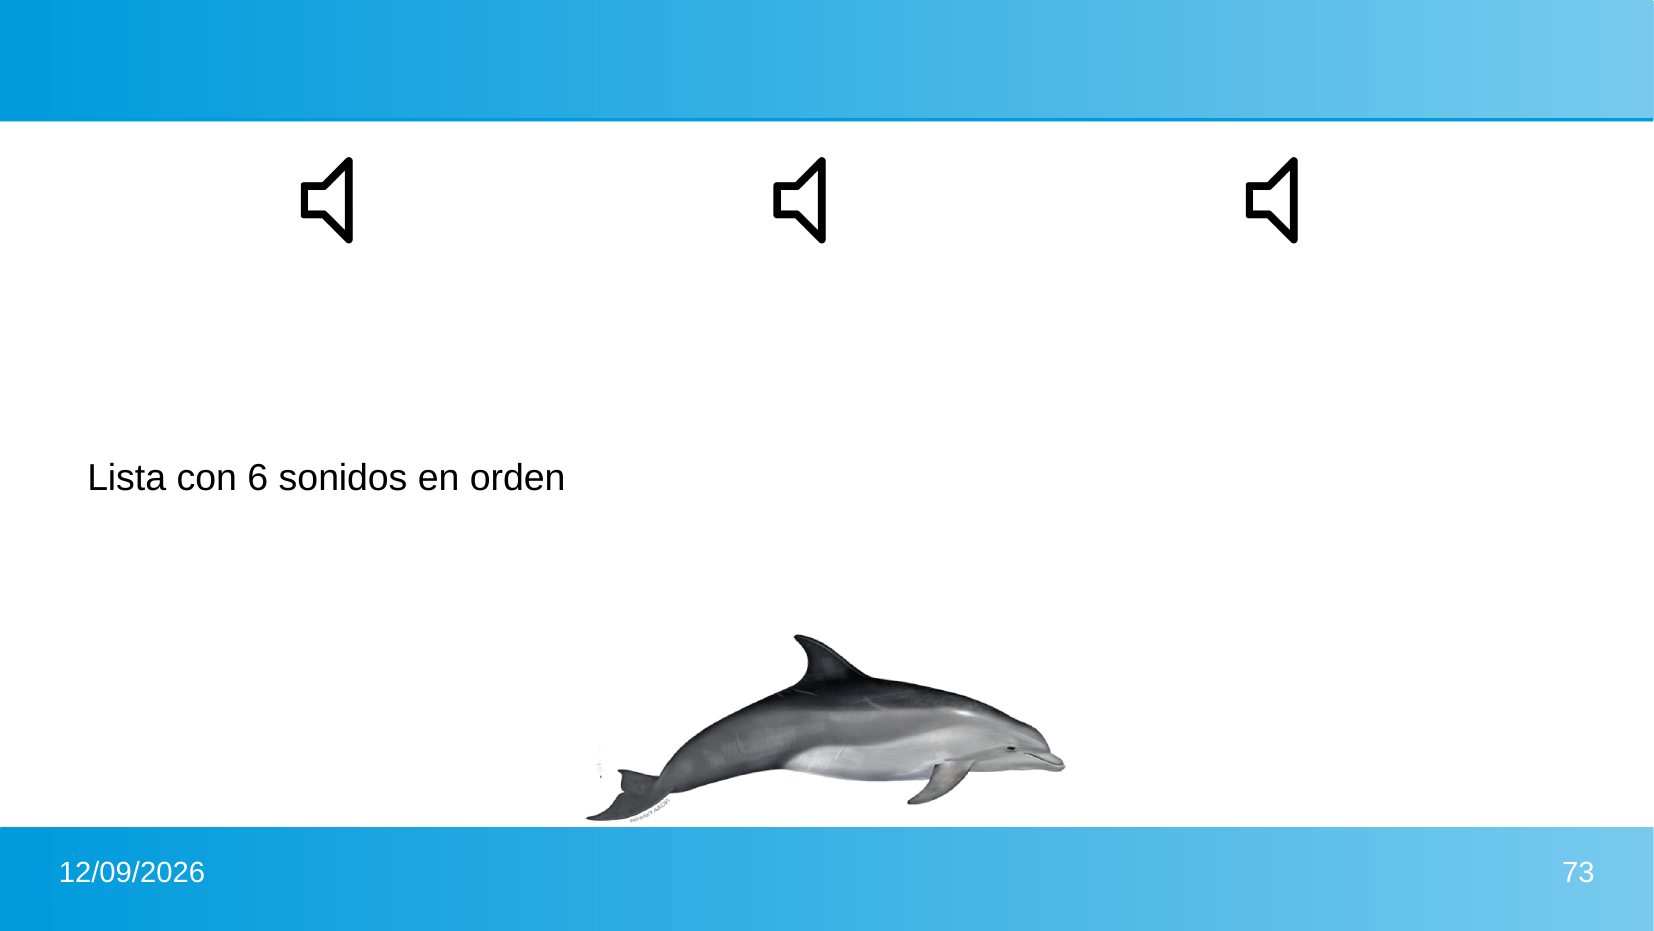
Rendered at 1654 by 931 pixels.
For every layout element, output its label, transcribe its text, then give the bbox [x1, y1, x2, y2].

picture [773, 146, 828, 254]
picture [300, 146, 355, 254]
text_box Lista con 6 sonidos en orden [72, 449, 581, 507]
picture [584, 629, 1069, 828]
picture [1245, 146, 1300, 254]
